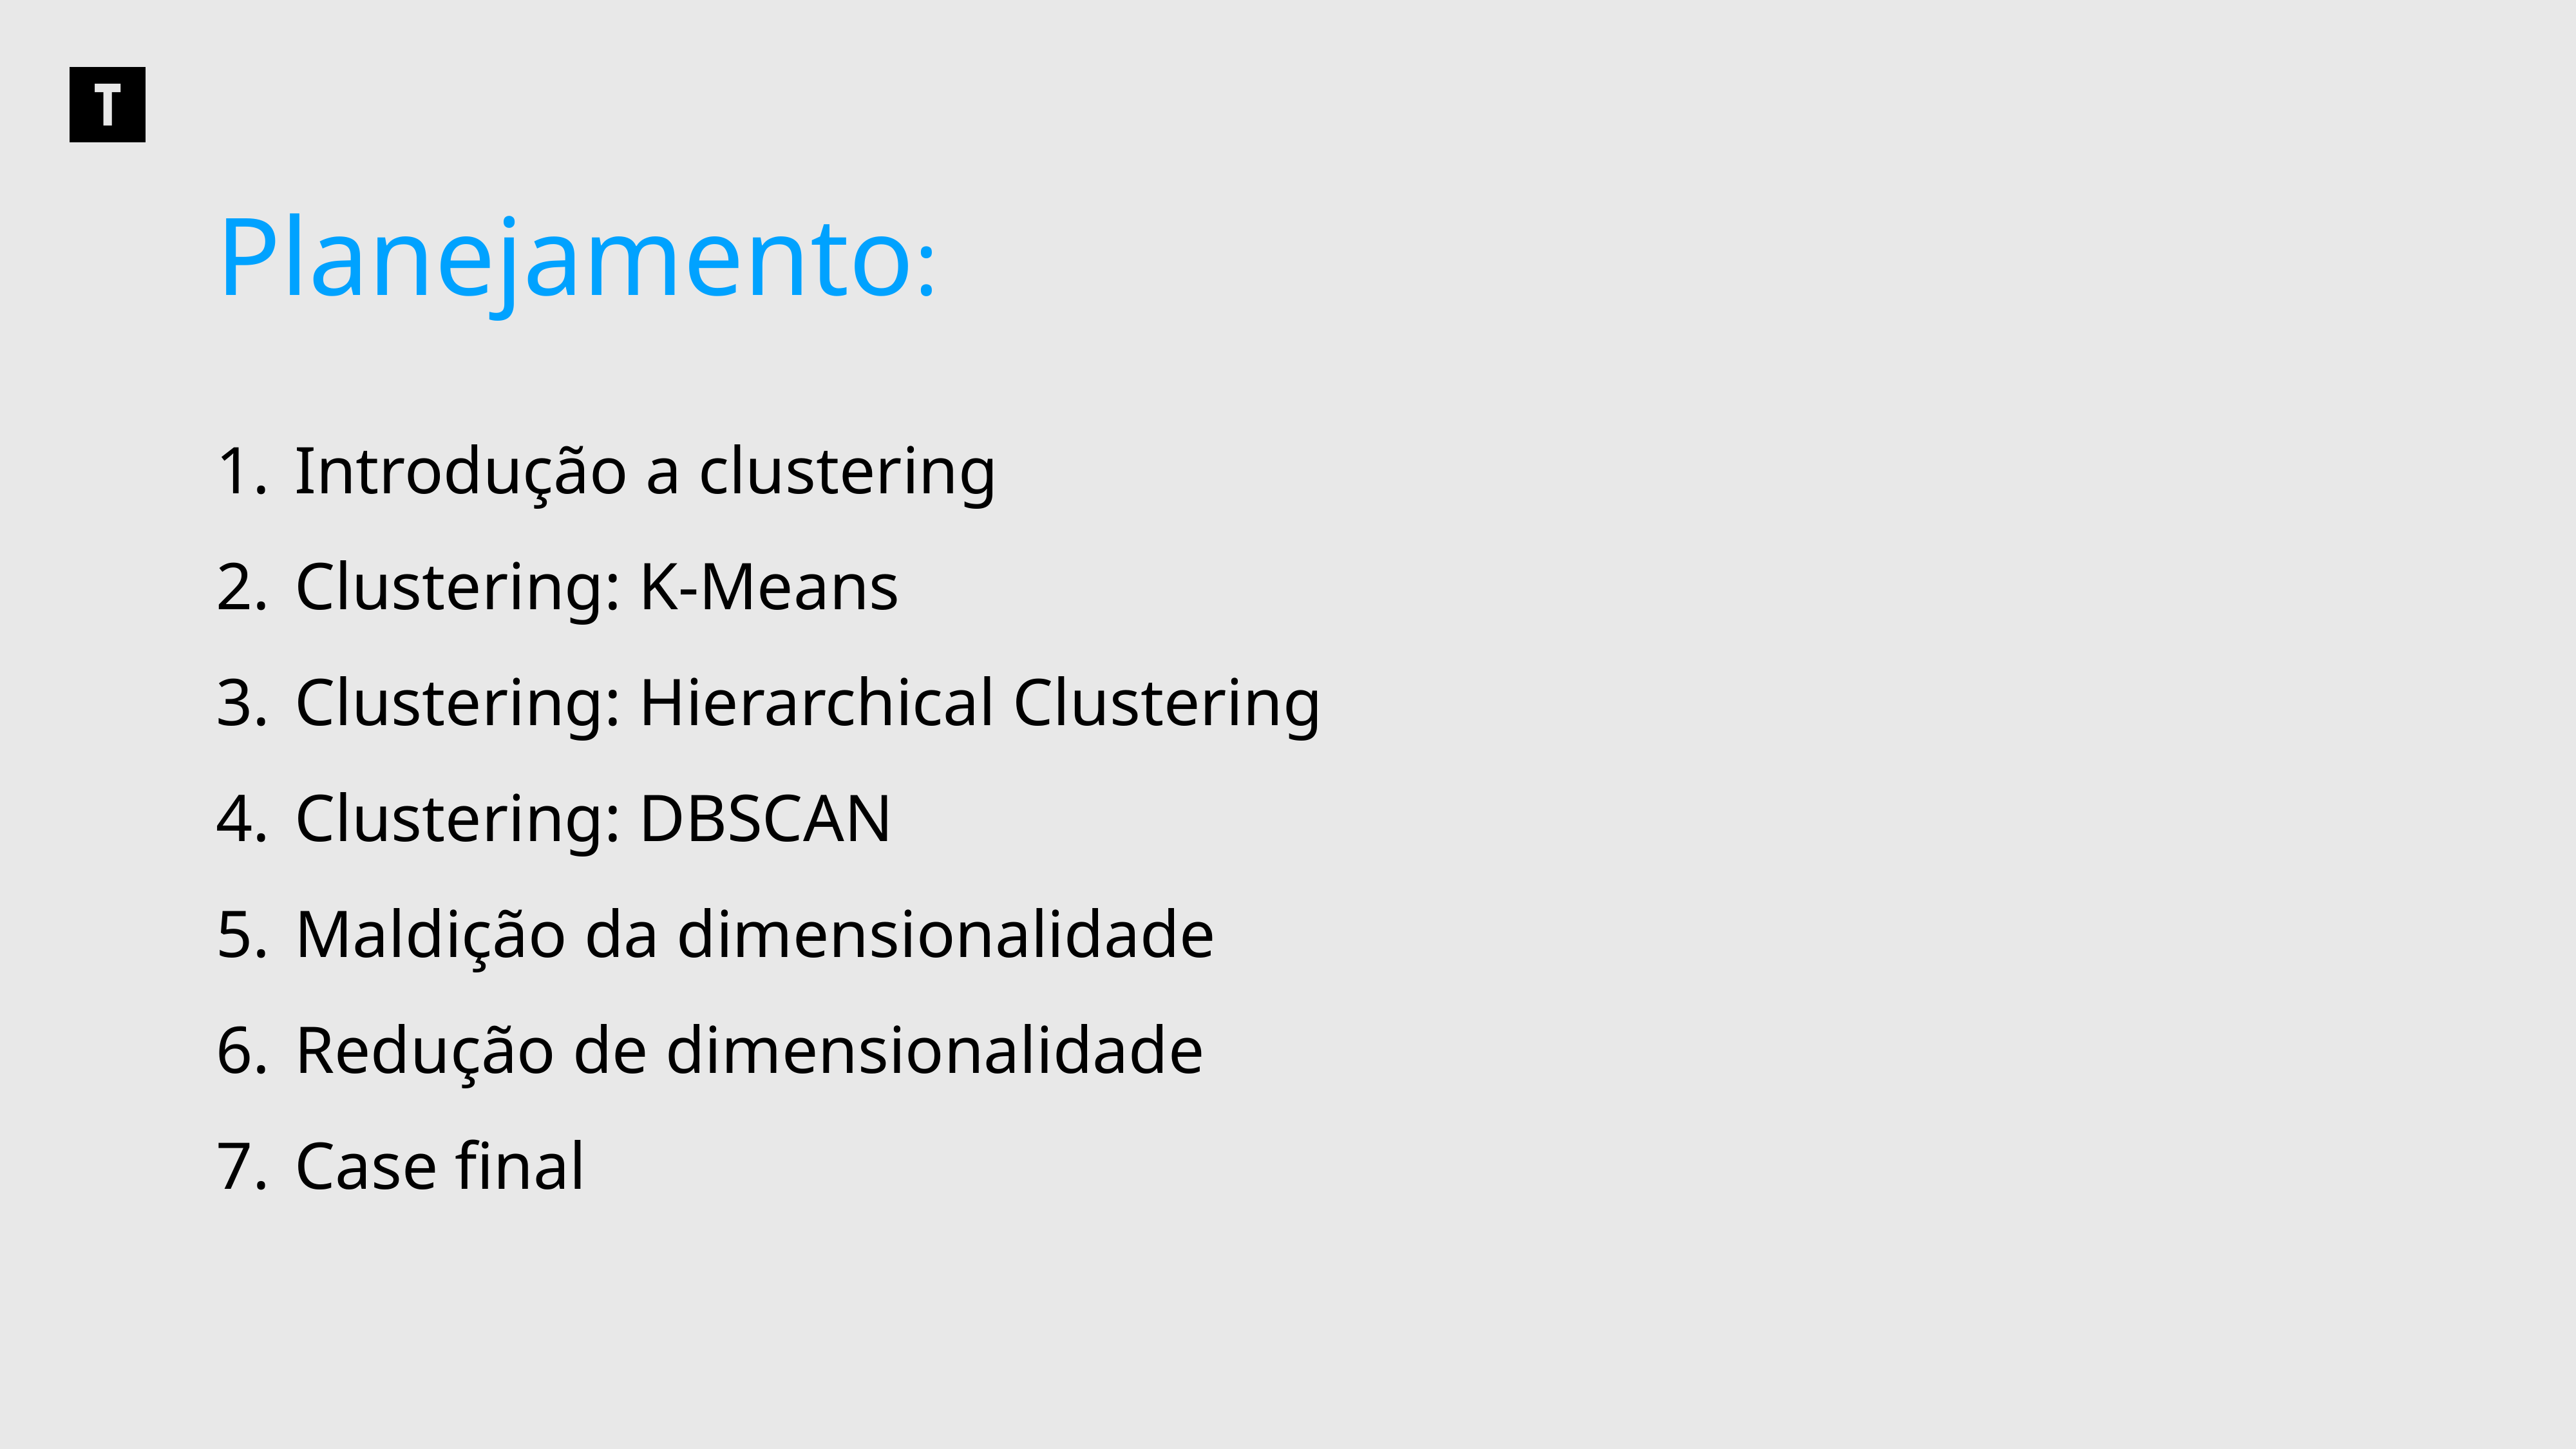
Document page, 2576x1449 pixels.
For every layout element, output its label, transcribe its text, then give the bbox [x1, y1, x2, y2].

text_box Planejamento: [211, 182, 1719, 323]
text_box Introdução a clustering Clustering: K-Means Clustering: Hierarchical Clustering Clustering: DBSCAN Maldição da dimensionalidade Redução de dimensionalidade Case final [211, 385, 1719, 1053]
picture [70, 67, 146, 142]
